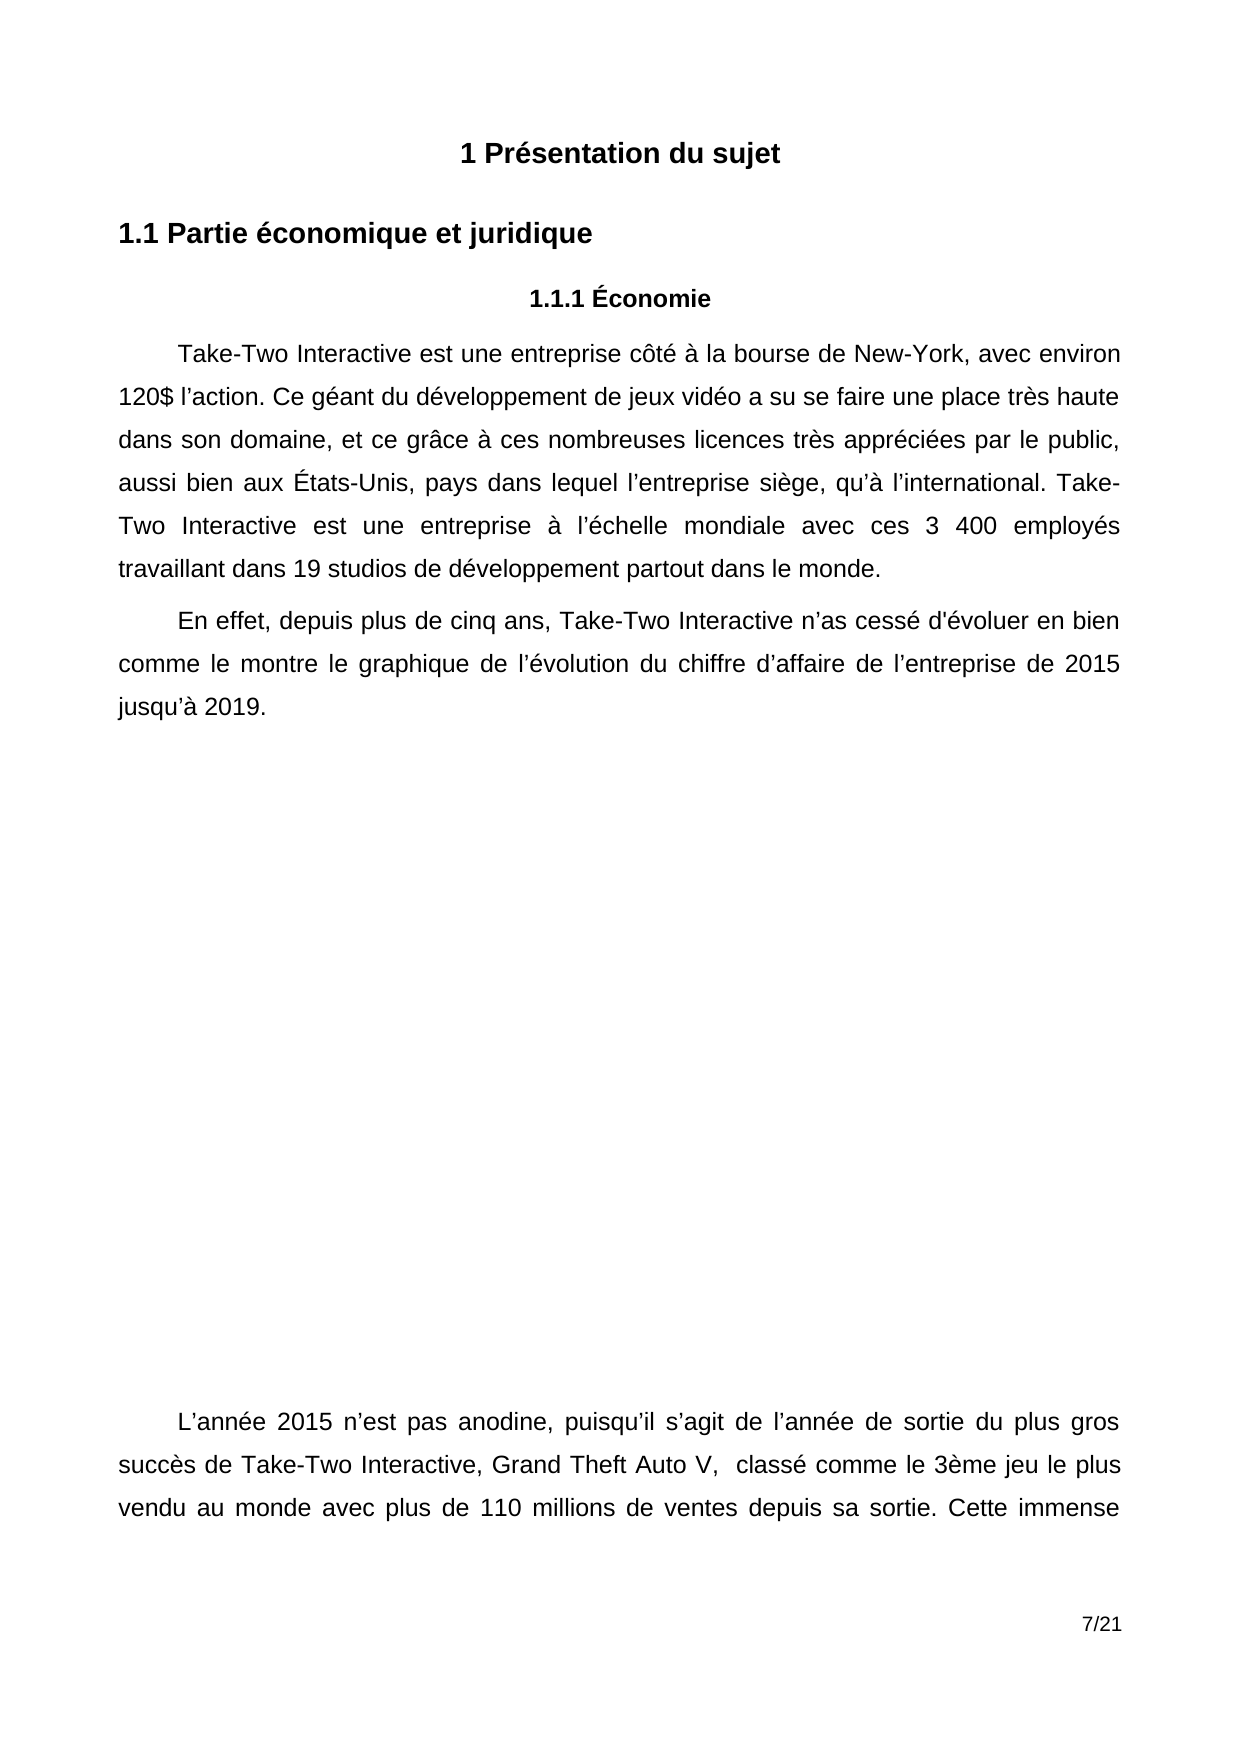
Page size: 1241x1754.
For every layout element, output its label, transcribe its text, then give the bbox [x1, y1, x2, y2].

text En effet, depuis plus de cinq ans, Take-Two Interactive n’as cessé d'évoluer en bien comme le montre le graphique de l’évolution du chiffre d’affaire de l’entreprise de 2015 jusqu’à 2019. [118, 606, 1122, 721]
subtitle Économie [130, 284, 1110, 312]
subtitle Présentation du sujet [118, 136, 1122, 169]
text L’année 2015 n’est pas anodine, puisqu’il s’agit de l’année de sortie du plus gros succès de Take-Two Interactive, Grand Theft Auto V, classé comme le 3ème jeu le plus vendu au monde avec plus de 110 millions de ventes depuis sa sortie. Cette immense [118, 1407, 1122, 1522]
subtitle Partie économique et juridique [118, 216, 1122, 249]
text Take-Two Interactive est une entreprise côté à la bourse de New-York, avec environ 120$ l’action. Ce géant du développement de jeux vidéo a su se faire une place très haute dans son domaine, et ce grâce à ces nombreuses licences très appréciées par le public, aussi bien aux États-Unis, pays dans lequel l’entreprise siège, qu’à l’international. Take-Two Interactive est une entreprise à l’échelle mondiale avec ces 3 400 employés travaillant dans 19 studios de développement partout dans le monde. [118, 338, 1122, 583]
